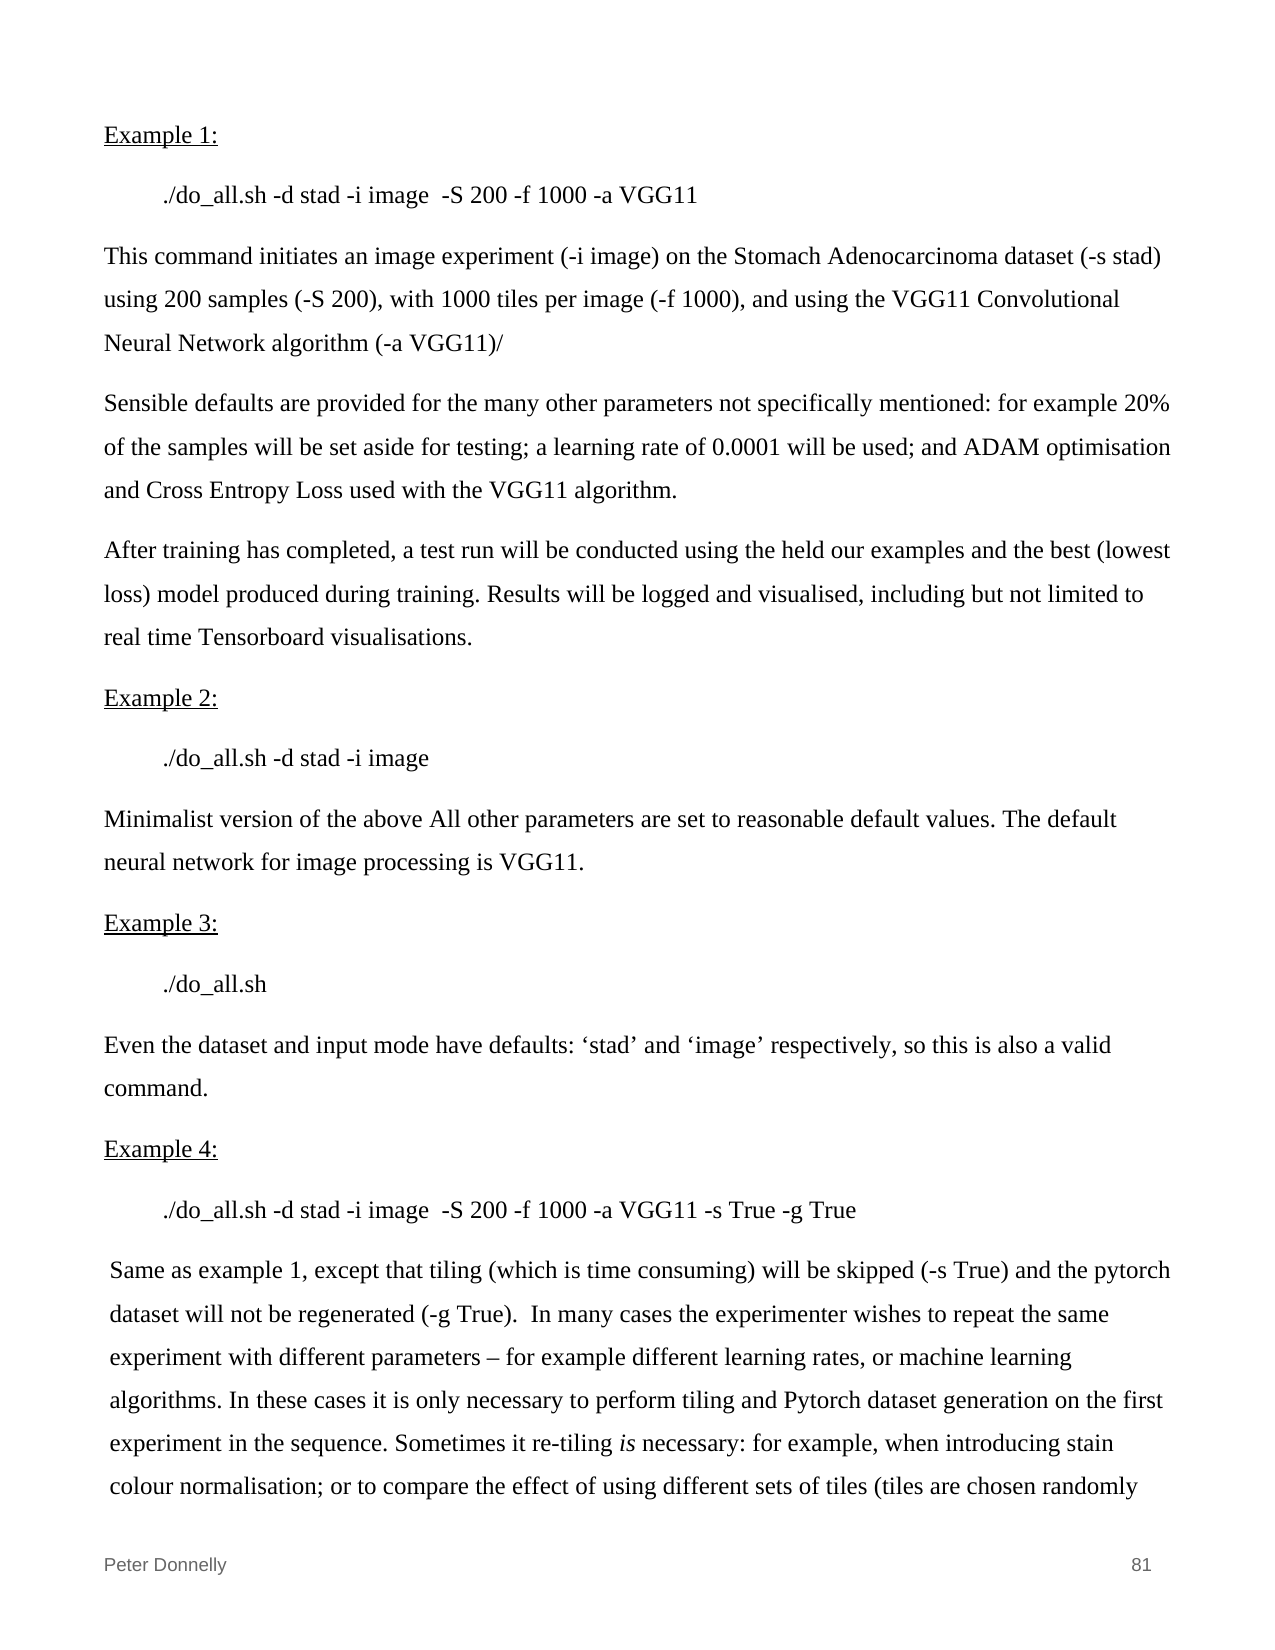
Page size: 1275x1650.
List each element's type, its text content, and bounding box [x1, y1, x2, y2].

text Example 1: [103, 120, 1181, 148]
text Even the dataset and input mode have defaults: ‘stad’ and ‘image’ respectively, so this is also a valid command. [103, 1030, 1181, 1102]
text ./do_all.sh -d stad -i image [162, 743, 1181, 772]
text This command initiates an image experiment (-i image) on the Stomach Adenocarcinoma dataset (-s stad) using 200 samples (-S 200), with 1000 tiles per image (-f 1000), and using the VGG11 Convolutional Neural Network algorithm (-a VGG11)/ [103, 241, 1181, 356]
text ./do_all.sh -d stad -i image -S 200 -f 1000 -a VGG11 -s True -g True [162, 1195, 1181, 1223]
text Example 2: [103, 683, 1181, 711]
text Example 3: [103, 908, 1181, 937]
text Minimalist version of the above All other parameters are set to reasonable default values. The default neural network for image processing is VGG11. [103, 804, 1181, 876]
text ./do_all.sh [162, 969, 1181, 998]
text Same as example 1, except that tiling (which is time consuming) will be skipped (-s True) and the pytorch dataset will not be regenerated (-g True). In many cases the experimenter wishes to repeat the same experiment with different parameters – for example different learning rates, or machine learning algorithms. In these cases it is only necessary to perform tiling and Pytorch dataset generation on the first experiment in the sequence. Sometimes it re-tiling is necessary: for example, when introducing stain colour normalisation; or to compare the effect of using different sets of tiles (tiles are chosen randomly [109, 1256, 1181, 1500]
text Example 4: [103, 1134, 1181, 1163]
text Sensible defaults are provided for the many other parameters not specifically mentioned: for example 20% of the samples will be set aside for testing; a learning rate of 0.0001 will be used; and ADAM optimisation and Cross Entropy Loss used with the VGG11 algorithm. [103, 388, 1181, 503]
text ./do_all.sh -d stad -i image -S 200 -f 1000 -a VGG11 [162, 181, 1181, 209]
text After training has completed, a test run will be conducted using the held our examples and the best (lowest loss) model produced during training. Results will be logged and visualised, including but not limited to real time Tensorboard visualisations. [103, 536, 1181, 651]
